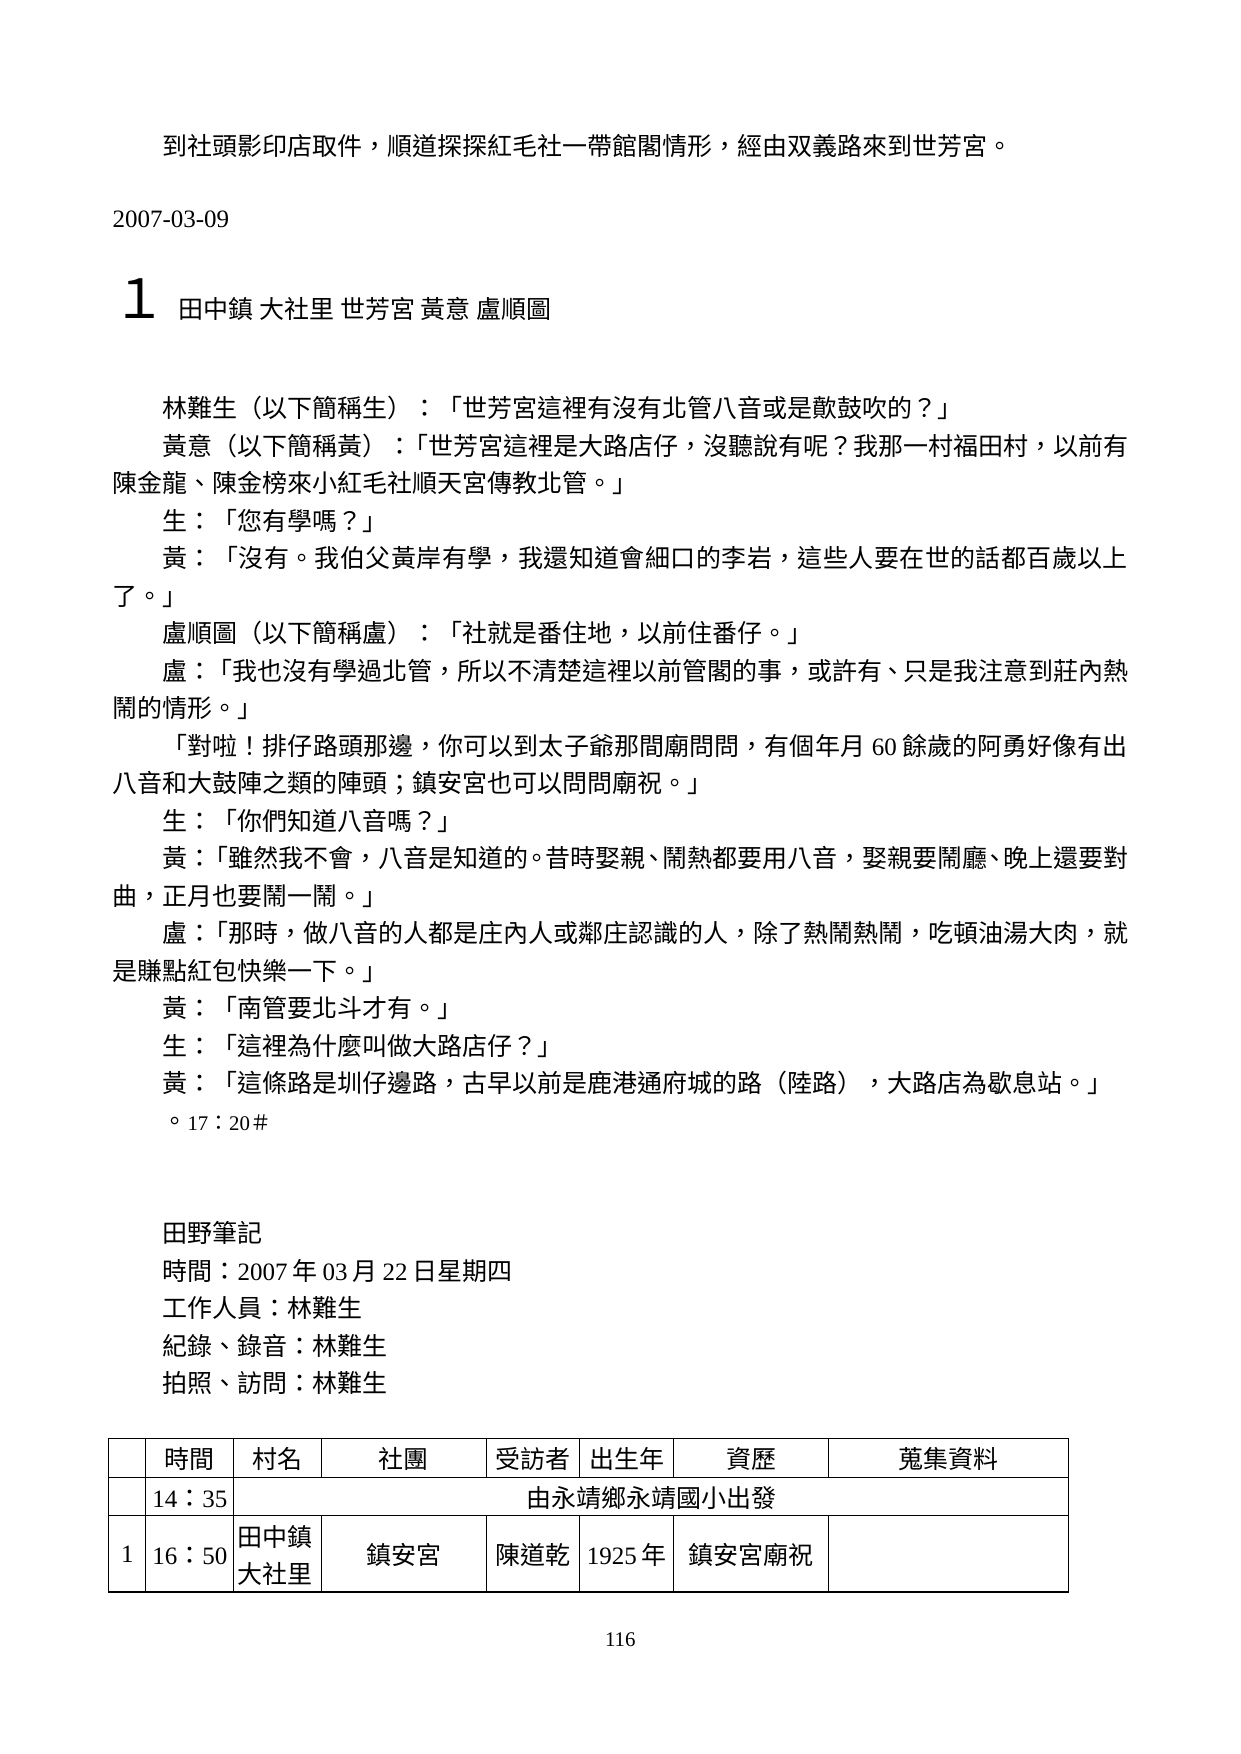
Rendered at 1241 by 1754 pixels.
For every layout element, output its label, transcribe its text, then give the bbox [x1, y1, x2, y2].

text １ 田中鎮 大社里 世芳宮 黃意 盧順圖 [112, 238, 1128, 351]
table_header 受訪者 [487, 1439, 579, 1477]
table_header 蒐集資料 [829, 1439, 1068, 1477]
text 田野筆記 [112, 1213, 1128, 1251]
table_cell 1 [109, 1516, 145, 1591]
table_header 時間 [146, 1439, 233, 1477]
table_header 村名 [234, 1439, 321, 1477]
table_header 社團 [322, 1439, 486, 1477]
text 到社頭影印店取件，順道探探紅毛社一帶館閣情形，經由双義路來到世芳宮。 [112, 126, 1128, 163]
text 「對啦！排仔路頭那邊，你可以到太子爺那間廟問問，有個年月60餘歲的阿勇好像有出八音和大鼓陣之類的陣頭；鎮安宮也可以問問廟祝。」 [112, 726, 1128, 801]
table_header 出生年 [580, 1439, 673, 1477]
table_cell 14：35 [146, 1478, 233, 1515]
text 時間：2007年03月22日星期四 [112, 1251, 1128, 1288]
text 2007-03-09 [112, 201, 1128, 238]
text 黃：「沒有。我伯父黃岸有學，我還知道會細口的李岩，這些人要在世的話都百歲以上了。」 [112, 538, 1128, 613]
text 生：「您有學嗎？」 [112, 501, 1128, 538]
table_cell [829, 1516, 1068, 1591]
text 盧順圖（以下簡稱盧）：「社就是番住地，以前住番仔。」 [112, 613, 1128, 651]
text 生：「你們知道八音嗎？」 [112, 801, 1128, 838]
table_header [109, 1439, 145, 1477]
text 紀錄、錄音：林難生 [112, 1326, 1128, 1363]
table_cell 鎮安宮廟祝 [674, 1516, 828, 1591]
table_cell 田中鎮大社里 [234, 1516, 321, 1591]
text 拍照、訪問：林難生 [112, 1363, 1128, 1401]
table_cell 16：50 [146, 1516, 233, 1591]
table_cell 鎮安宮 [322, 1516, 486, 1591]
text 黃：「南管要北斗才有。」 [112, 988, 1128, 1026]
text 盧：「我也沒有學過北管，所以不清楚這裡以前管閣的事，或許有、只是我注意到莊內熱鬧的情形。」 [112, 651, 1128, 726]
text 工作人員：林難生 [112, 1288, 1128, 1326]
text 盧：「那時，做八音的人都是庄內人或鄰庄認識的人，除了熱鬧熱鬧，吃頓油湯大肉，就是賺點紅包快樂一下。」 [112, 913, 1128, 988]
table_header 資歷 [674, 1439, 828, 1477]
text 生：「這裡為什麼叫做大路店仔？」 [112, 1026, 1128, 1063]
text 黃：「這條路是圳仔邊路，古早以前是鹿港通府城的路（陸路），大路店為歇息站。」 [112, 1063, 1128, 1101]
text 。17：20＃ [112, 1101, 1128, 1138]
table_cell 陳道乾 [487, 1516, 579, 1591]
text 黃意（以下簡稱黃）：「世芳宮這裡是大路店仔，沒聽說有呢？我那一村福田村，以前有陳金龍、陳金榜來小紅毛社順天宮傳教北管。」 [112, 426, 1128, 501]
text 黃：「雖然我不會，八音是知道的。昔時娶親、鬧熱都要用八音，娶親要鬧廳、晚上還要對曲，正月也要鬧一鬧。」 [112, 838, 1128, 913]
table_cell [109, 1478, 145, 1515]
table_cell 由永靖鄉永靖國小出發 [234, 1478, 1068, 1515]
table_cell 1925年 [580, 1516, 673, 1591]
text 林難生（以下簡稱生）：「世芳宮這裡有沒有北管八音或是歕鼓吹的？」 [112, 388, 1128, 426]
